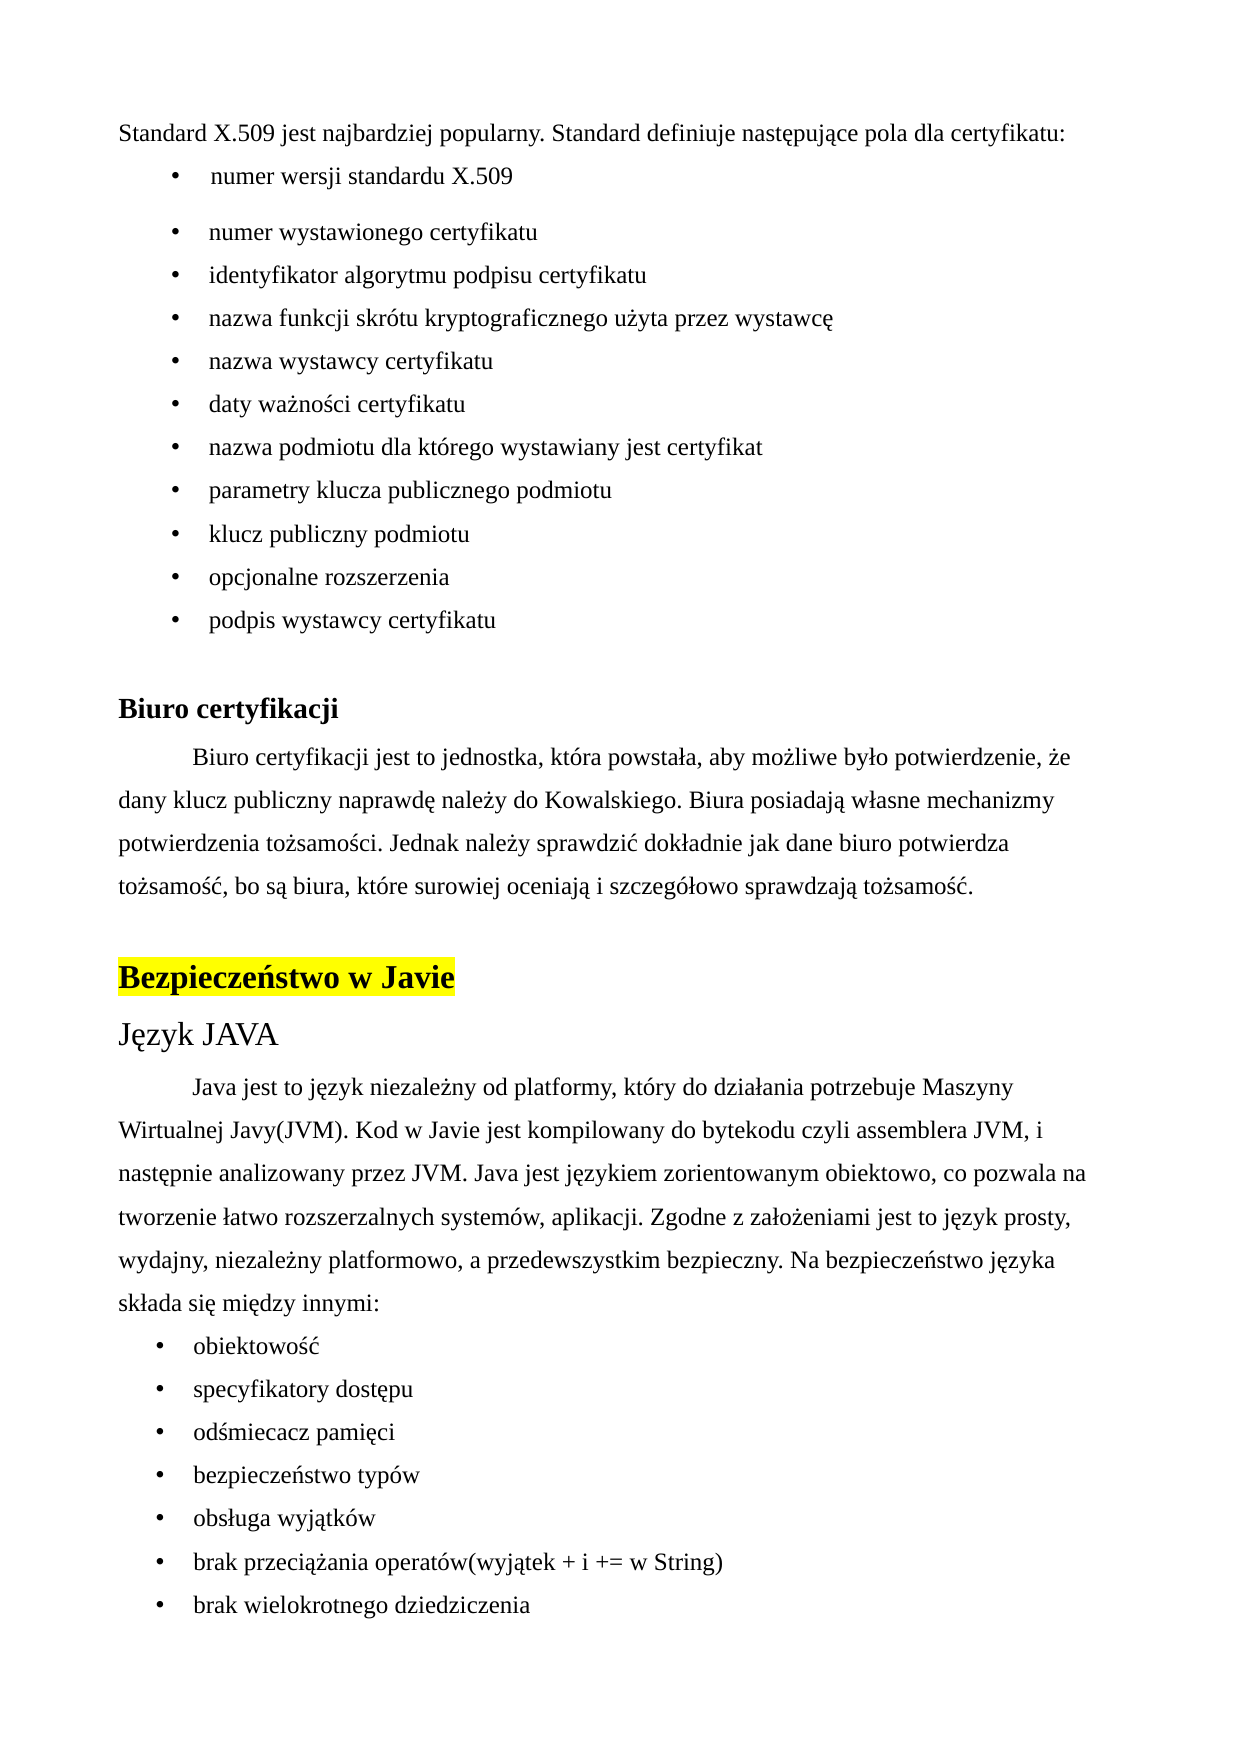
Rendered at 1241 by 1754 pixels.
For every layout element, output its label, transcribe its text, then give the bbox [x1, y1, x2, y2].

list brak przeciążania operatów(wyjątek + i += w String) [156, 1547, 1122, 1575]
list nazwa wystawcy certyfikatu [171, 346, 1122, 375]
list parametry klucza publicznego podmiotu [171, 476, 1122, 504]
text Biuro certyfikacji jest to jednostka, która powstała, aby możliwe było potwierdzenie, że dany klucz publiczny naprawdę należy do Kowalskiego. Biura posiadają własne mechanizmy potwierdzenia tożsamości. Jednak należy sprawdzić dokładnie jak dane biuro potwierdza tożsamość, bo są biura, które surowiej oceniają i szczegółowo sprawdzają tożsamość. [118, 742, 1122, 900]
list podpis wystawcy certyfikatu [171, 605, 1122, 634]
list odśmiecacz pamięci [156, 1417, 1122, 1446]
list klucz publiczny podmiotu [171, 519, 1122, 547]
list brak wielokrotnego dziedziczenia [156, 1590, 1122, 1618]
list nazwa funkcji skrótu kryptograficznego użyta przez wystawcę [171, 303, 1122, 332]
text Biuro certyfikacji [118, 691, 1122, 725]
text Język JAVA [118, 1015, 1122, 1053]
list obsługa wyjątków [156, 1503, 1122, 1532]
list nazwa podmiotu dla którego wystawiany jest certyfikat [171, 432, 1122, 461]
text Standard X.509 jest najbardziej popularny. Standard definiuje następujące pola dla certyfikatu: [118, 118, 1122, 147]
list obiektowość [156, 1331, 1122, 1360]
list bezpieczeństwo typów [156, 1460, 1122, 1489]
list numer wersji standardu X.509 [171, 161, 1122, 190]
list identyfikator algorytmu podpisu certyfikatu [171, 260, 1122, 289]
list daty ważności certyfikatu [171, 389, 1122, 418]
list specyfikatory dostępu [156, 1374, 1122, 1403]
text Java jest to język niezależny od platformy, który do działania potrzebuje Maszyny Wirtualnej Javy(JVM). Kod w Javie jest kompilowany do bytekodu czyli assemblera JVM, i następnie analizowany przez JVM. Java jest językiem zorientowanym obiektowo, co pozwala na tworzenie łatwo rozszerzalnych systemów, aplikacji. Zgodne z założeniami jest to język prosty, wydajny, niezależny platformowo, a przedewszystkim bezpieczny. Na bezpieczeństwo języka składa się między innymi: [118, 1072, 1122, 1317]
text Bezpieczeństwo w Javie [118, 957, 1122, 996]
list numer wystawionego certyfikatu [171, 217, 1122, 246]
list opcjonalne rozszerzenia [171, 562, 1122, 591]
